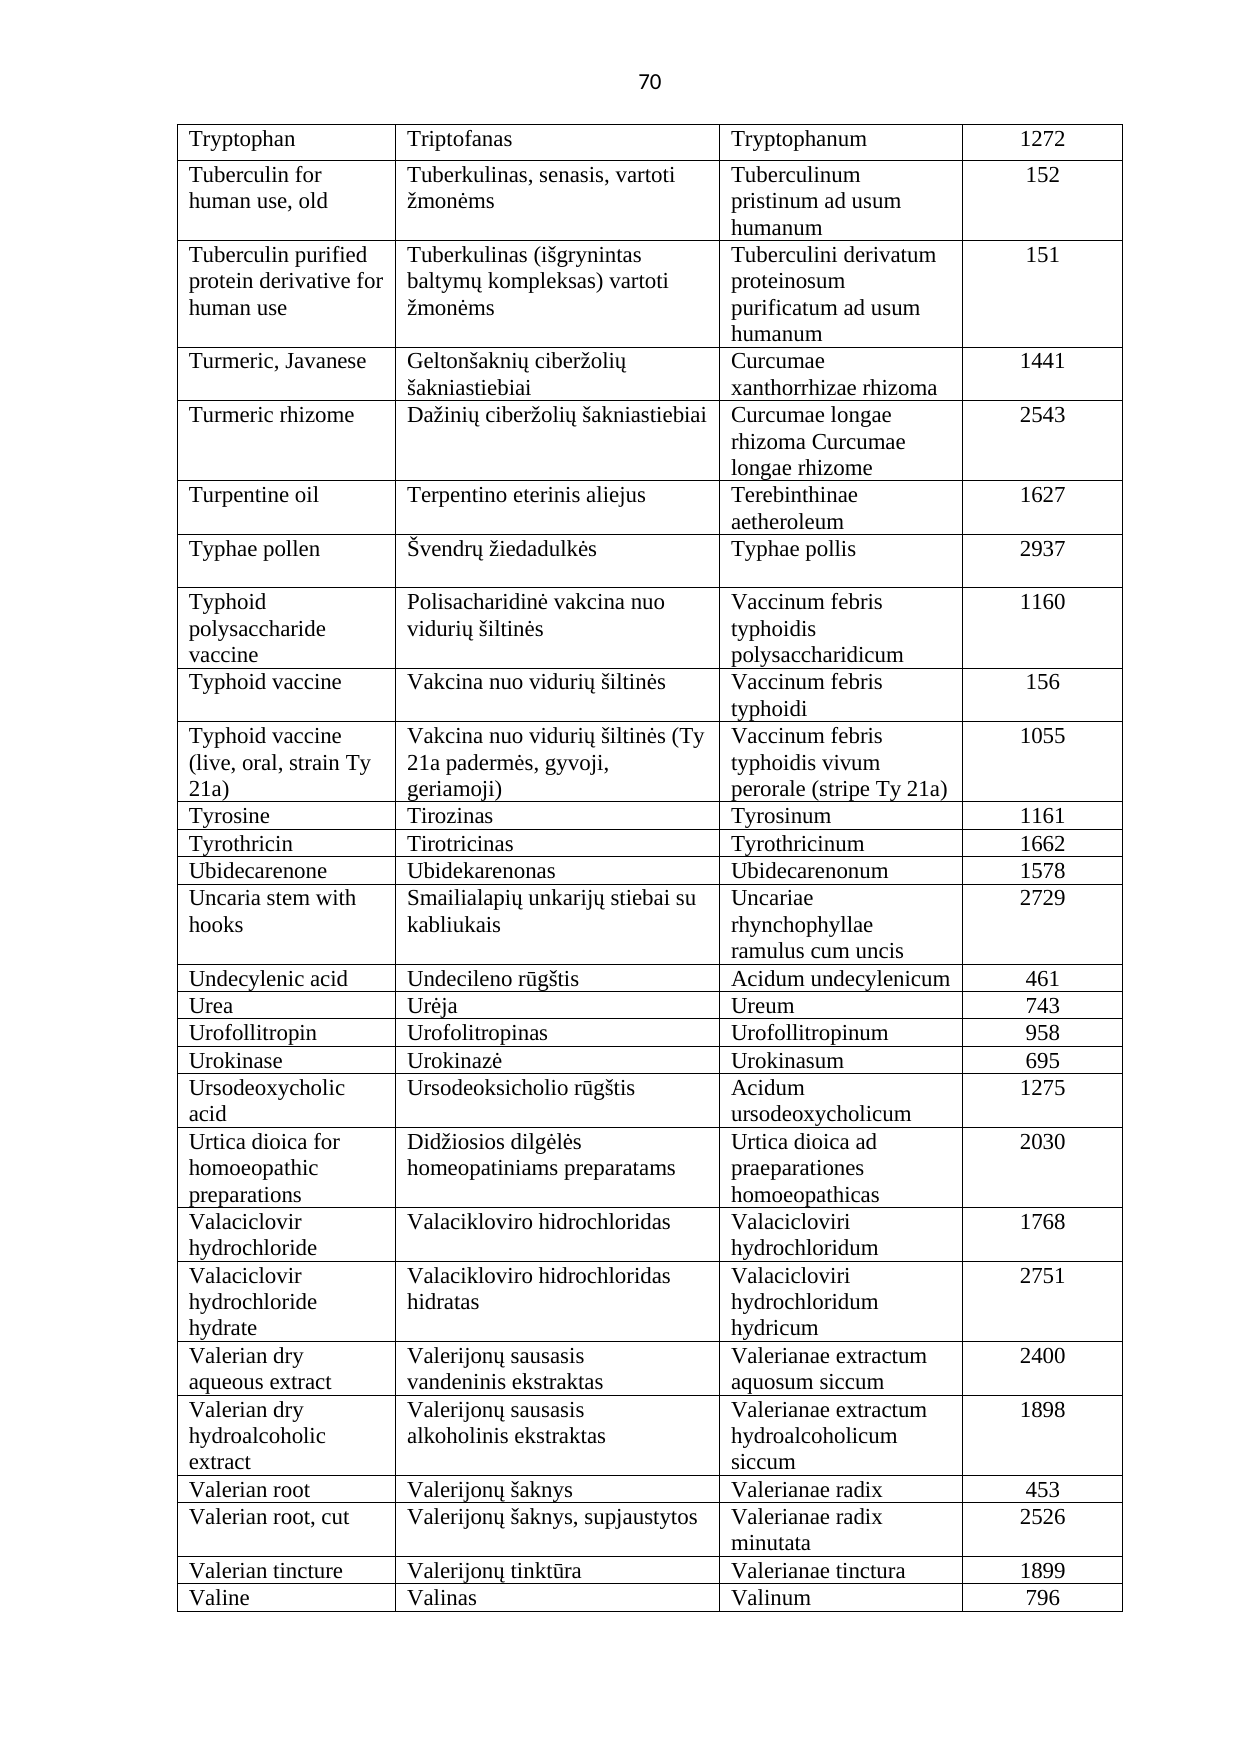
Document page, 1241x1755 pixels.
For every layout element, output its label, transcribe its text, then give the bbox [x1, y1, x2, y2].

table_cell Tryptophan [178, 125, 395, 160]
table_cell Valerian tincture [178, 1557, 395, 1583]
table_cell Vaccinum febris typhoidi [720, 669, 962, 721]
table_cell Urtica dioica for homoeopathic preparations [178, 1128, 395, 1207]
table_cell 1441 [963, 348, 1122, 400]
table_cell Valacicloviri hydrochloridum hydricum [720, 1262, 962, 1341]
table_cell 2937 [963, 535, 1122, 587]
table_cell 1578 [963, 857, 1122, 883]
table_cell Valerijonų šaknys [396, 1476, 719, 1502]
table_cell Urtica dioica ad praeparationes homoeopathicas [720, 1128, 962, 1207]
table_cell Tuberkulinas, senasis, vartoti žmonėms [396, 161, 719, 240]
table_cell 1627 [963, 481, 1122, 534]
table_cell Tryptophanum [720, 125, 962, 160]
table_cell Urokinase [178, 1047, 395, 1073]
table_cell Ubidekarenonas [396, 857, 719, 883]
table_cell Urofolitropinas [396, 1019, 719, 1046]
table_cell Valinas [396, 1584, 719, 1611]
table_cell 1662 [963, 830, 1122, 856]
table_cell Valacikloviro hidrochloridas [396, 1208, 719, 1261]
table_cell Vaccinum febris typhoidis vivum perorale (stripe Ty 21a) [720, 722, 962, 801]
table_cell Smailialapių unkarijų stiebai su kabliukais [396, 885, 719, 963]
table_cell Typhae pollen [178, 535, 395, 587]
table_cell 1898 [963, 1396, 1122, 1475]
table_cell Valerian dry hydroalcoholic extract [178, 1396, 395, 1475]
table_cell Vaccinum febris typhoidis polysaccharidicum [720, 588, 962, 667]
table_cell 151 [963, 241, 1122, 347]
table_cell Valacikloviro hidrochloridas hidratas [396, 1262, 719, 1341]
table_cell Ursodeoxycholic acid [178, 1074, 395, 1127]
table_cell Tuberculin purified protein derivative for human use [178, 241, 395, 347]
table_cell Uncariae rhynchophyllae ramulus cum uncis [720, 885, 962, 963]
table_cell Turpentine oil [178, 481, 395, 534]
table_cell Valerianae radix [720, 1476, 962, 1502]
table_cell Triptofanas [396, 125, 719, 160]
table_cell Valacicloviri hydrochloridum [720, 1208, 962, 1261]
table_cell Urokinasum [720, 1047, 962, 1073]
table_cell Tyrothricinum [720, 830, 962, 856]
table_cell 2400 [963, 1342, 1122, 1394]
table_cell Ureum [720, 992, 962, 1018]
table_cell Polisacharidinė vakcina nuo vidurių šiltinės [396, 588, 719, 667]
table_cell 695 [963, 1047, 1122, 1073]
table_cell Tyrosinum [720, 802, 962, 829]
table_cell Vakcina nuo vidurių šiltinės (Ty 21a padermės, gyvoji, geriamoji) [396, 722, 719, 801]
table_cell Turmeric, Javanese [178, 348, 395, 400]
table_cell Valerijonų sausasis alkoholinis ekstraktas [396, 1396, 719, 1475]
table_cell Urofollitropinum [720, 1019, 962, 1046]
table_cell 461 [963, 965, 1122, 991]
table_cell Tyrothricin [178, 830, 395, 856]
table_cell Valerijonų tinktūra [396, 1557, 719, 1583]
table_cell Tuberkulinas (išgrynintas baltymų kompleksas) vartoti žmonėms [396, 241, 719, 347]
table_cell Dažinių ciberžolių šakniastiebiai [396, 401, 719, 480]
table_cell Terebinthinae aetheroleum [720, 481, 962, 534]
table_cell 1161 [963, 802, 1122, 829]
table_cell Valerijonų šaknys, supjaustytos [396, 1503, 719, 1556]
table_cell Švendrų žiedadulkės [396, 535, 719, 587]
table_cell 152 [963, 161, 1122, 240]
table_cell Tirozinas [396, 802, 719, 829]
table_cell Undecylenic acid [178, 965, 395, 991]
table_cell 453 [963, 1476, 1122, 1502]
table_cell 958 [963, 1019, 1122, 1046]
table_cell Urėja [396, 992, 719, 1018]
table_cell Typhoid vaccine (live, oral, strain Ty 21a) [178, 722, 395, 801]
table_cell 2543 [963, 401, 1122, 480]
table_cell Ubidecarenone [178, 857, 395, 883]
table_cell Ubidecarenonum [720, 857, 962, 883]
table_cell Valerianae extractum aquosum siccum [720, 1342, 962, 1394]
table_cell Valerianae tinctura [720, 1557, 962, 1583]
table_cell 1899 [963, 1557, 1122, 1583]
table_cell Uncaria stem with hooks [178, 885, 395, 963]
table_cell Valerian root, cut [178, 1503, 395, 1556]
table_cell 1272 [963, 125, 1122, 160]
table_cell 1055 [963, 722, 1122, 801]
table_cell Valaciclovir hydrochloride [178, 1208, 395, 1261]
table_cell 2030 [963, 1128, 1122, 1207]
table_cell Tuberculin for human use, old [178, 161, 395, 240]
table_cell Valine [178, 1584, 395, 1611]
table_cell Valinum [720, 1584, 962, 1611]
table_cell Valerian root [178, 1476, 395, 1502]
table_cell Didžiosios dilgėlės homeopatiniams preparatams [396, 1128, 719, 1207]
table_cell Curcumae xanthorrhizae rhizoma [720, 348, 962, 400]
table_cell Typhoid polysaccharide vaccine [178, 588, 395, 667]
table_cell Valaciclovir hydrochloride hydrate [178, 1262, 395, 1341]
table_cell Acidum undecylenicum [720, 965, 962, 991]
table_cell 1160 [963, 588, 1122, 667]
table_cell Tirotricinas [396, 830, 719, 856]
table_cell 156 [963, 669, 1122, 721]
table_cell Tyrosine [178, 802, 395, 829]
table_cell Ursodeoksicholio rūgštis [396, 1074, 719, 1127]
table_cell Curcumae longae rhizoma Curcumae longae rhizome [720, 401, 962, 480]
table_cell 2526 [963, 1503, 1122, 1556]
table_cell Terpentino eterinis aliejus [396, 481, 719, 534]
table_cell Tuberculini derivatum proteinosum purificatum ad usum humanum [720, 241, 962, 347]
table_cell 2751 [963, 1262, 1122, 1341]
table_cell Urea [178, 992, 395, 1018]
table_cell Valerianae extractum hydroalcoholicum siccum [720, 1396, 962, 1475]
table_cell Valerijonų sausasis vandeninis ekstraktas [396, 1342, 719, 1394]
table_cell Undecileno rūgštis [396, 965, 719, 991]
table_cell Vakcina nuo vidurių šiltinės [396, 669, 719, 721]
table_cell 1768 [963, 1208, 1122, 1261]
table_cell Geltonšaknių ciberžolių šakniastiebiai [396, 348, 719, 400]
table_cell Tuberculinum pristinum ad usum humanum [720, 161, 962, 240]
table_cell Acidum ursodeoxycholicum [720, 1074, 962, 1127]
table_cell Urokinazė [396, 1047, 719, 1073]
table_cell 2729 [963, 885, 1122, 963]
table_cell Typhoid vaccine [178, 669, 395, 721]
table_cell Valerianae radix minutata [720, 1503, 962, 1556]
table_cell 796 [963, 1584, 1122, 1611]
table_cell 743 [963, 992, 1122, 1018]
table_cell Typhae pollis [720, 535, 962, 587]
table_cell 1275 [963, 1074, 1122, 1127]
table_cell Valerian dry aqueous extract [178, 1342, 395, 1394]
table_cell Turmeric rhizome [178, 401, 395, 480]
table_cell Urofollitropin [178, 1019, 395, 1046]
